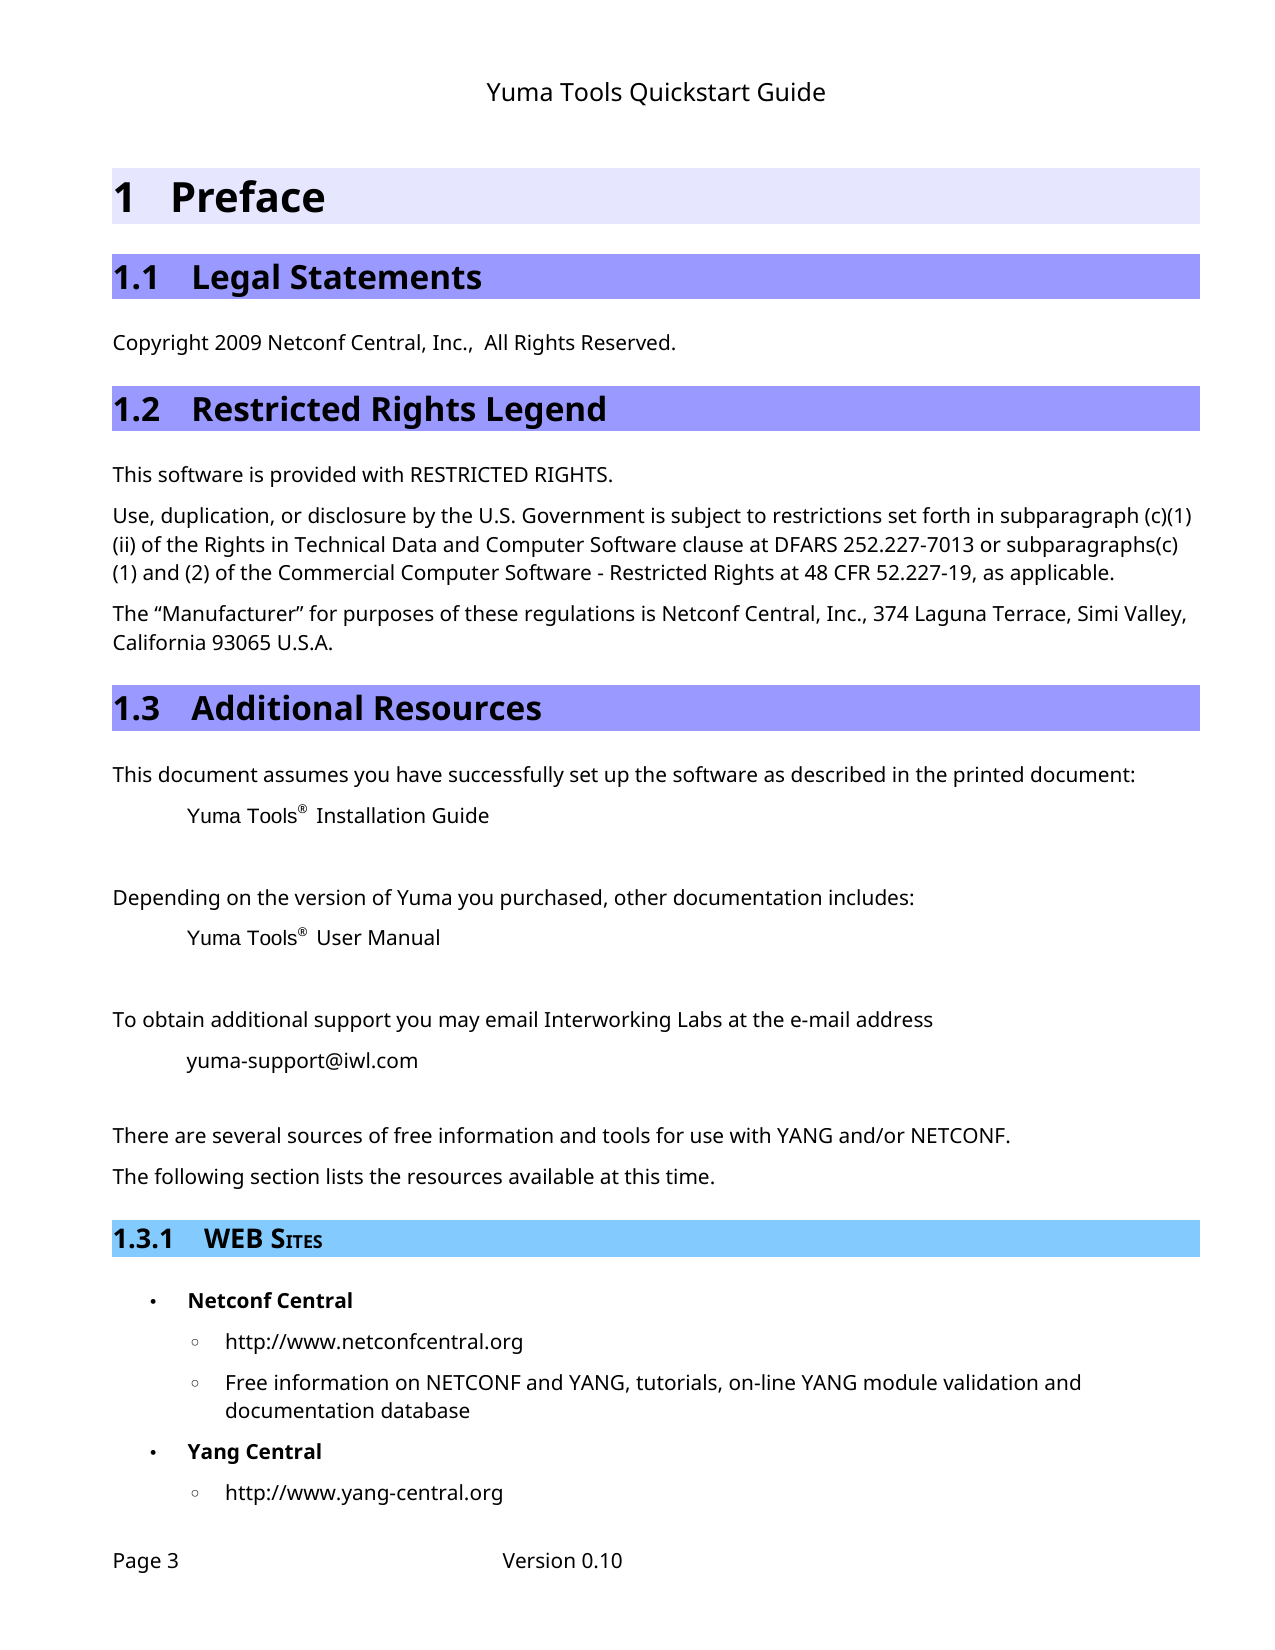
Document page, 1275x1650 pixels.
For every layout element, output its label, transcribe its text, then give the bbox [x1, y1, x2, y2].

text This document assumes you have successfully set up the software as described in the printed document: [112, 760, 1200, 788]
list Netconf Central [150, 1286, 1200, 1314]
text Copyright 2009 Netconf Central, Inc., All Rights Reserved. [112, 328, 1200, 357]
list http://www.yang-central.org [187, 1478, 1200, 1507]
text There are several sources of free information and tools for use with YANG and/or NETCONF. [112, 1121, 1200, 1150]
subtitle Legal Statements [112, 254, 1200, 299]
text This software is provided with RESTRICTED RIGHTS. [112, 460, 1200, 489]
list Yang Central [150, 1437, 1200, 1466]
subtitle Restricted Rights Legend [112, 386, 1200, 431]
text yuma-support@iwl.com [112, 1046, 1200, 1075]
list Free information on NETCONF and YANG, tutorials, on-line YANG module validation and documentation database [187, 1368, 1200, 1425]
text Use, duplication, or disclosure by the U.S. Government is subject to restrictions set forth in subparagraph (c)(1)(ii) of the Rights in Technical Data and Computer Software clause at DFARS 252.227-7013 or subparagraphs(c)(1) and (2) of the Commercial Computer Software - Restricted Rights at 48 CFR 52.227-19, as applicable. [112, 501, 1200, 587]
list http://www.netconfcentral.org [187, 1327, 1200, 1355]
subtitle Additional Resources [112, 685, 1200, 731]
subtitle WEB Sites [112, 1220, 1200, 1257]
text Yuma Tools® Installation Guide [112, 801, 1200, 829]
text The following section lists the resources available at this time. [112, 1162, 1200, 1191]
text The “Manufacturer” for purposes of these regulations is Netconf Central, Inc., 374 Laguna Terrace, Simi Valley, California 93065 U.S.A. [112, 599, 1200, 656]
text To obtain additional support you may email Interworking Labs at the e-mail address [112, 1005, 1200, 1034]
text Depending on the version of Yuma you purchased, other documentation includes: [112, 883, 1200, 911]
subtitle Preface [112, 168, 1200, 224]
text Yuma Tools® User Manual [112, 923, 1200, 952]
